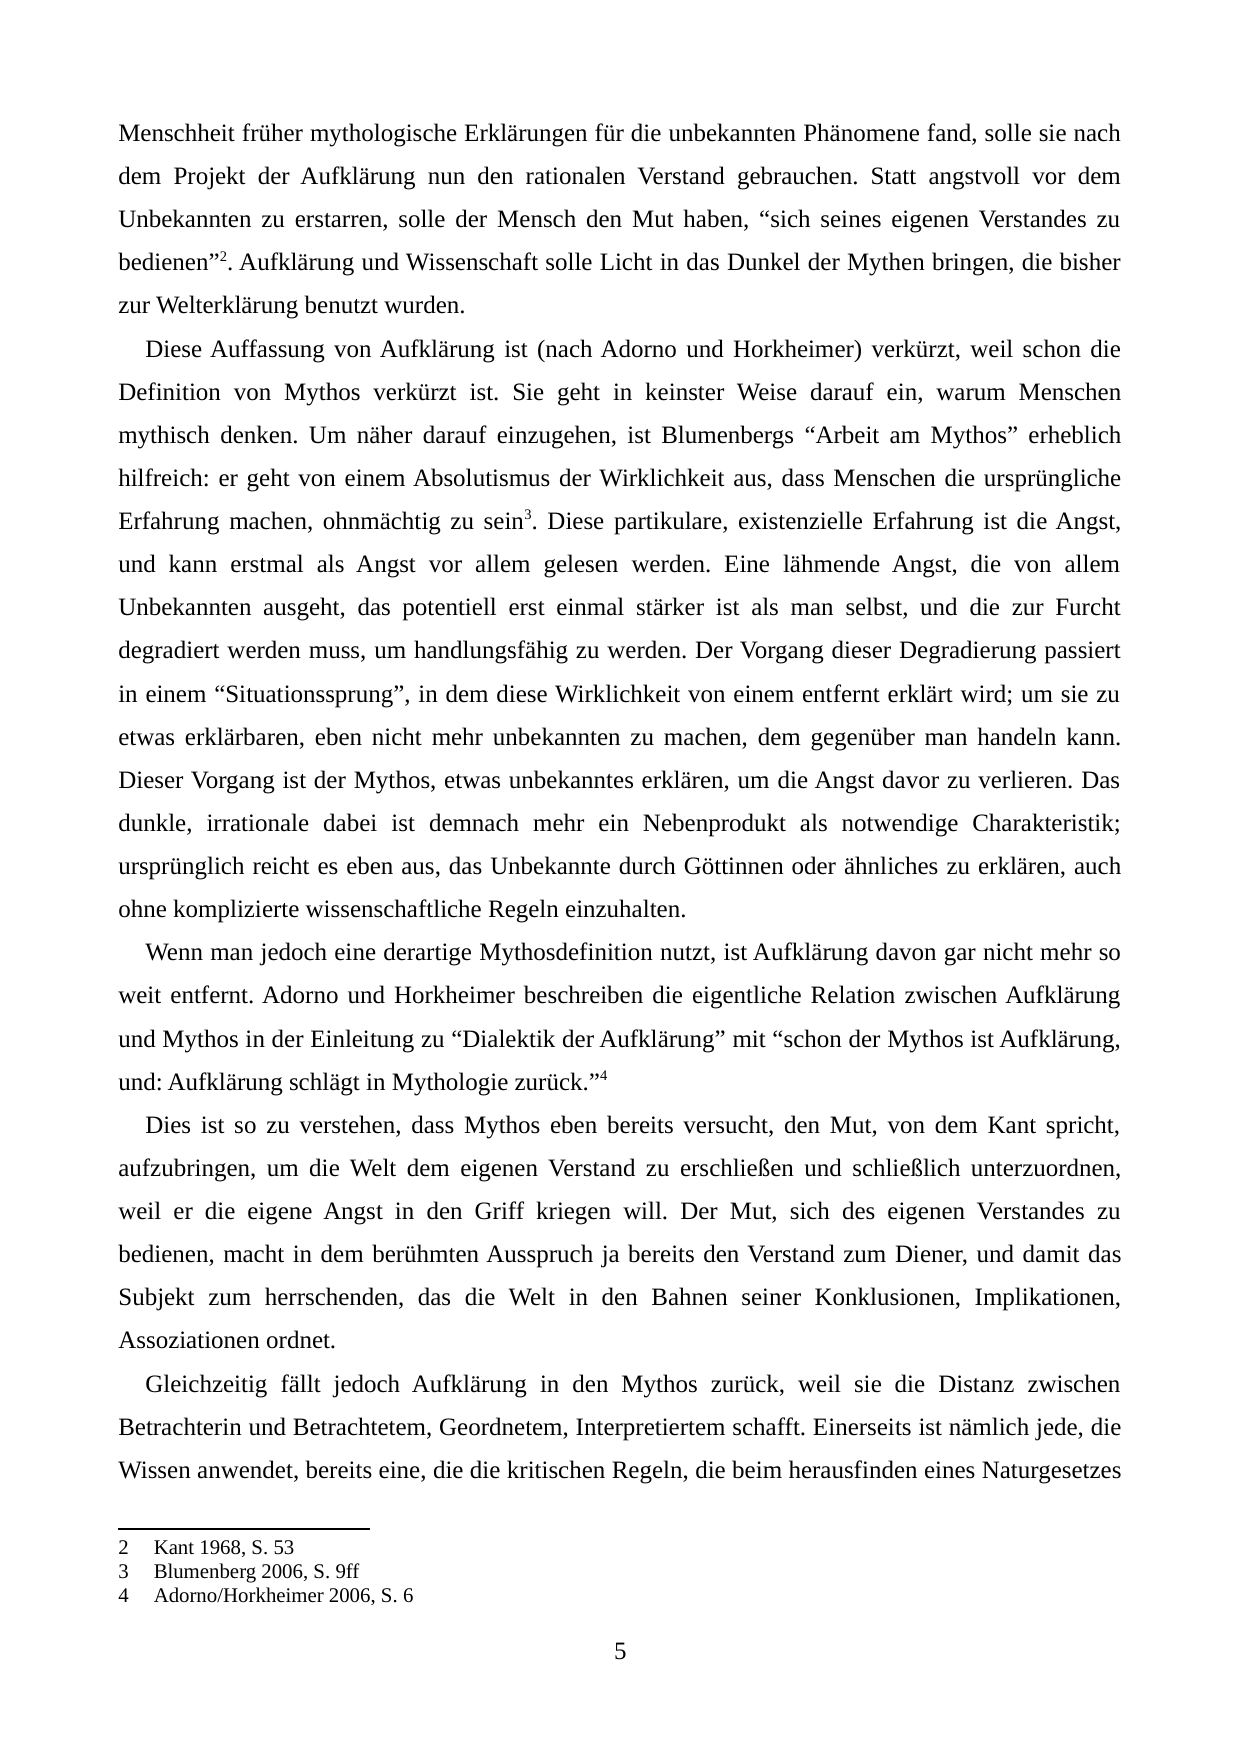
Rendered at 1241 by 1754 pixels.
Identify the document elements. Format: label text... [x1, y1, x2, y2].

text Menschheit früher mythologische Erklärungen für die unbekannten Phänomene fand, solle sie nach dem Projekt der Aufklärung nun den rationalen Verstand gebrauchen. Statt angstvoll vor dem Unbekannten zu erstarren, solle der Mensch den Mut haben, “sich seines eigenen Verstandes zu bedienen”. Aufklärung und Wissenschaft solle Licht in das Dunkel der Mythen bringen, die bisher zur Welterklärung benutzt wurden. [118, 118, 1122, 319]
text Diese Auffassung von Aufklärung ist (nach Adorno und Horkheimer) verkürzt, weil schon die Definition von Mythos verkürzt ist. Sie geht in keinster Weise darauf ein, warum Menschen mythisch denken. Um näher darauf einzugehen, ist Blumenbergs “Arbeit am Mythos” erheblich hilfreich: er geht von einem Absolutismus der Wirklichkeit aus, dass Menschen die ursprüngliche Erfahrung machen, ohnmächtig zu sein. Diese partikulare, existenzielle Erfahrung ist die Angst, und kann erstmal als Angst vor allem gelesen werden. Eine lähmende Angst, die von allem Unbekannten ausgeht, das potentiell erst einmal stärker ist als man selbst, und die zur Furcht degradiert werden muss, um handlungsfähig zu werden. Der Vorgang dieser Degradierung passiert in einem “Situationssprung”, in dem diese Wirklichkeit von einem entfernt erklärt wird; um sie zu etwas erklärbaren, eben nicht mehr unbekannten zu machen, dem gegenüber man handeln kann. Dieser Vorgang ist der Mythos, etwas unbekanntes erklären, um die Angst davor zu verlieren. Das dunkle, irrationale dabei ist demnach mehr ein Nebenprodukt als notwendige Charakteristik; ursprünglich reicht es eben aus, das Unbekannte durch Göttinnen oder ähnliches zu erklären, auch ohne komplizierte wissenschaftliche Regeln einzuhalten. [118, 334, 1122, 923]
text Dies ist so zu verstehen, dass Mythos eben bereits versucht, den Mut, von dem Kant spricht, aufzubringen, um die Welt dem eigenen Verstand zu erschließen und schließlich unterzuordnen, weil er die eigene Angst in den Griff kriegen will. Der Mut, sich des eigenen Verstandes zu bedienen, macht in dem berühmten Ausspruch ja bereits den Verstand zum Diener, und damit das Subjekt zum herrschenden, das die Welt in den Bahnen seiner Konklusionen, Implikationen, Assoziationen ordnet. [118, 1110, 1122, 1354]
text Wenn man jedoch eine derartige Mythosdefinition nutzt, ist Aufklärung davon gar nicht mehr so weit entfernt. Adorno und Horkheimer beschreiben die eigentliche Relation zwischen Aufklärung und Mythos in der Einleitung zu “Dialektik der Aufklärung” mit “schon der Mythos ist Aufklärung, und: Aufklärung schlägt in Mythologie zurück.” [118, 937, 1122, 1096]
text Kant 1968, S. 53 [118, 1534, 1122, 1559]
text Gleichzeitig fällt jedoch Aufklärung in den Mythos zurück, weil sie die Distanz zwischen Betrachterin und Betrachtetem, Geordnetem, Interpretiertem schafft. Einerseits ist nämlich jede, die Wissen anwendet, bereits eine, die die kritischen Regeln, die beim herausfinden eines Naturgesetzes [118, 1369, 1122, 1484]
text Adorno/Horkheimer 2006, S. 6 [118, 1583, 1122, 1607]
text Blumenberg 2006, S. 9ff [118, 1559, 1122, 1583]
